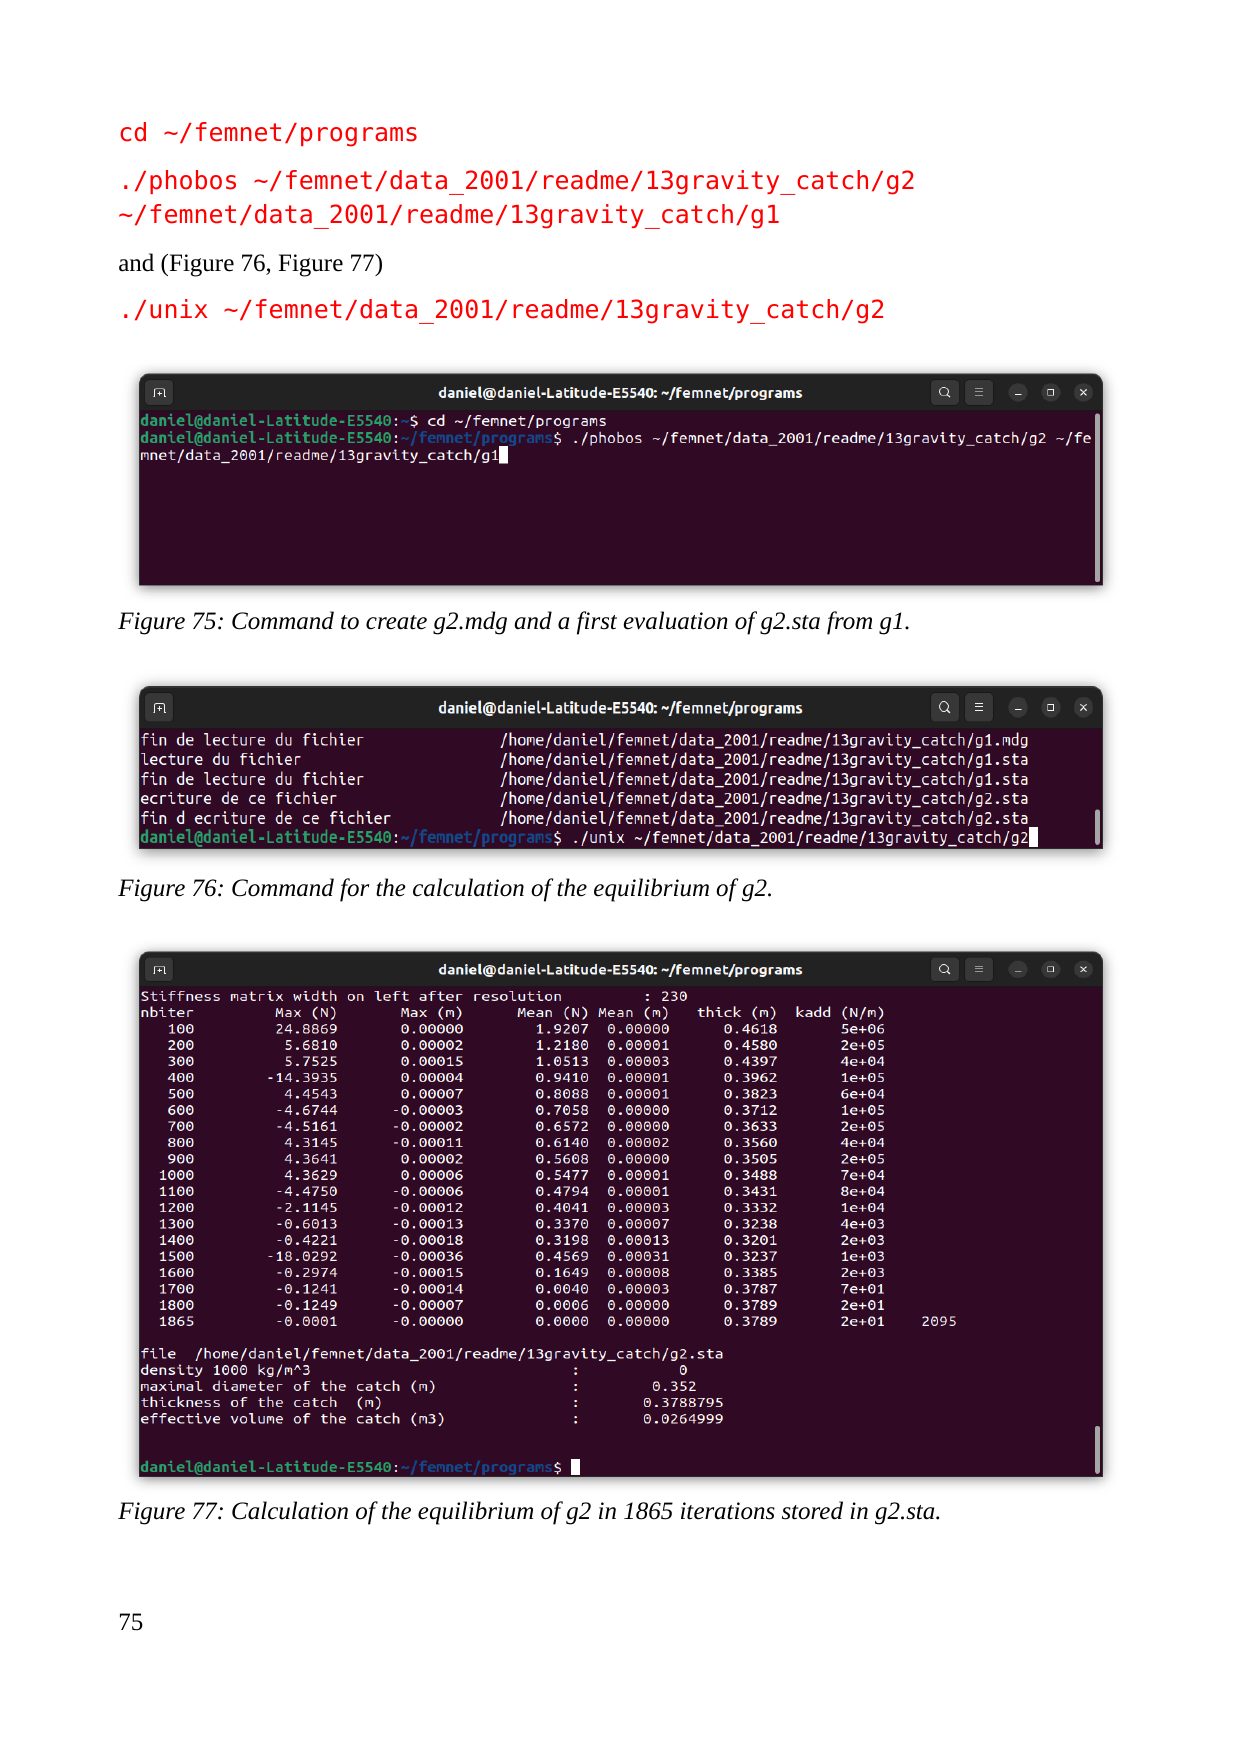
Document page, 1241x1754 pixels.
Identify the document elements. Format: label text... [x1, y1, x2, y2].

picture [118, 935, 1123, 1497]
text cd ~/femnet/programs [118, 118, 1122, 147]
text Figure 77: Calculation of the equilibrium of g2 in 1865 iterations stored in g2.sta. [118, 1497, 1122, 1525]
picture [118, 666, 1123, 873]
text ./phobos ~/femnet/data_2001/readme/13gravity_catch/g2 ~/femnet/data_2001/readme/13gravity_catch/g1 [118, 166, 1122, 229]
text Figure 75: Command to create g2.mdg and a first evaluation of g2.sta from g1. [118, 607, 1122, 635]
text Figure 76: Command for the calculation of the equilibrium of g2. [118, 873, 1122, 901]
text and (Figure 76, Figure 77) [118, 248, 1122, 277]
picture [118, 356, 1123, 607]
text ./unix ~/femnet/data_2001/readme/13gravity_catch/g2 [118, 296, 1122, 325]
